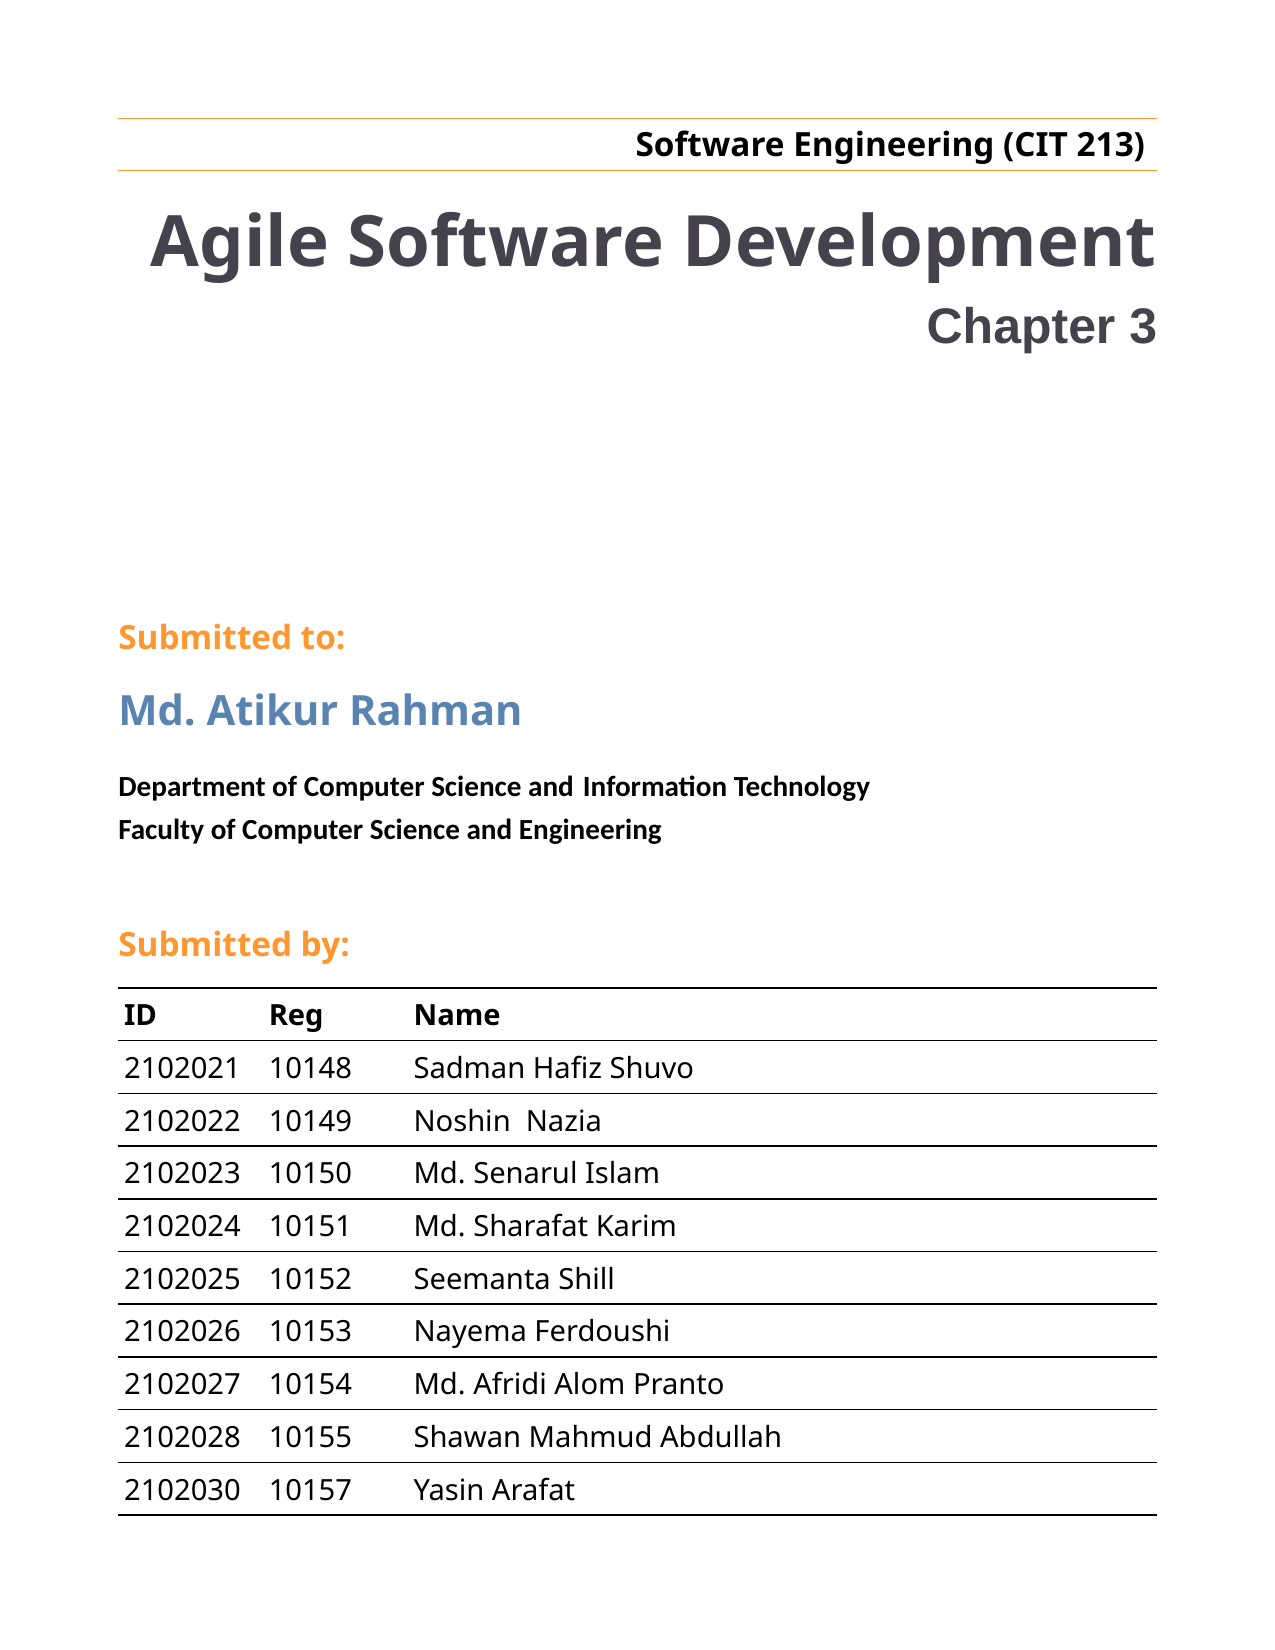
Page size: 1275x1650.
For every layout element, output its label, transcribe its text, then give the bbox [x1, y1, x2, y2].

table_header Reg [263, 989, 407, 1040]
table_cell 2102028 [118, 1410, 263, 1461]
table_cell 2102024 [118, 1200, 263, 1251]
table_cell Shawan Mahmud Abdullah [408, 1410, 1157, 1461]
table_cell 10153 [263, 1305, 407, 1356]
table_header Name [408, 989, 1157, 1040]
table_cell 2102022 [118, 1094, 263, 1145]
table_cell Sadman Hafiz Shuvo [408, 1041, 1157, 1092]
text Agile Software Development Chapter 3 [118, 191, 1157, 354]
table_cell 2102026 [118, 1305, 263, 1356]
table_cell 10152 [263, 1252, 407, 1303]
text Department of Computer Science and Information Technology Faculty of Computer Science and Engineering [118, 760, 1157, 847]
table_cell 10157 [263, 1463, 407, 1514]
table_cell 10148 [263, 1041, 407, 1092]
table_cell Yasin Arafat [408, 1463, 1157, 1514]
table_cell 2102021 [118, 1041, 263, 1092]
table_cell Nayema Ferdoushi [408, 1305, 1157, 1356]
table_cell 10154 [263, 1358, 407, 1409]
table_cell Md. Senarul Islam [408, 1147, 1157, 1198]
table_cell Md. Afridi Alom Pranto [408, 1358, 1157, 1409]
table_cell 2102030 [118, 1463, 263, 1514]
table_cell Seemanta Shill [408, 1252, 1157, 1303]
text Submitted to: [118, 614, 1157, 659]
table_cell 10150 [263, 1147, 407, 1198]
table_cell 10155 [263, 1410, 407, 1461]
table_cell Md. Sharafat Karim [408, 1200, 1157, 1251]
text Software Engineering (CIT 213) [118, 119, 1157, 170]
text Md. Atikur Rahman [118, 681, 1157, 737]
table_cell 10151 [263, 1200, 407, 1251]
table_header ID [118, 989, 263, 1040]
text Submitted by: [118, 920, 1157, 966]
table_cell 2102027 [118, 1358, 263, 1409]
table_cell Noshin Nazia [408, 1094, 1157, 1145]
table_cell 10149 [263, 1094, 407, 1145]
table_cell 2102025 [118, 1252, 263, 1303]
table_cell 2102023 [118, 1147, 263, 1198]
